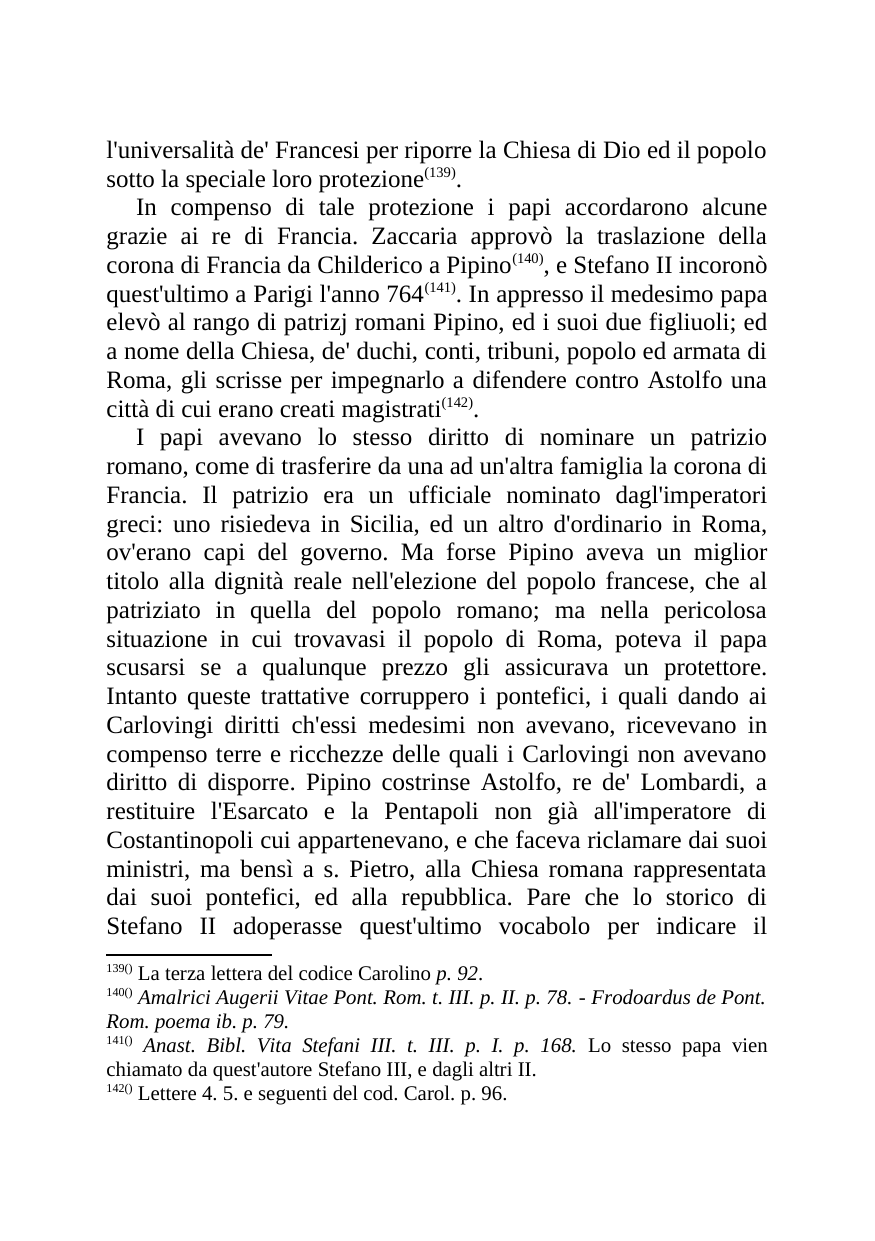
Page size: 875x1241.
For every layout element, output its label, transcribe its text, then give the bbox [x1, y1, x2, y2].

text () Lettere 4. 5. e seguenti del cod. Carol. p. 96. [106, 1081, 768, 1105]
text l'universalità de' Francesi per riporre la Chiesa di Dio ed il popolo sotto la speciale loro protezione(). [106, 135, 768, 192]
text I papi avevano lo stesso diritto di nominare un patrizio romano, come di trasferire da una ad un'altra famiglia la corona di Francia. Il patrizio era un ufficiale nominato dagl'imperatori greci: uno risiedeva in Sicilia, ed un altro d'ordinario in Roma, ov'erano capi del governo. Ma forse Pipino aveva un miglior titolo alla dignità reale nell'elezione del popolo francese, che al patriziato in quella del popolo romano; ma nella pericolosa situazione in cui trovavasi il popolo di Roma, poteva il papa scusarsi se a qualunque prezzo gli assicurava un protettore. Intanto queste trattative corruppero i pontefici, i quali dando ai Carlovingi diritti ch'essi medesimi non avevano, ricevevano in compenso terre e ricchezze delle quali i Carlovingi non avevano diritto di disporre. Pipino costrinse Astolfo, re de' Lombardi, a restituire l'Esarcato e la Pentapoli non già all'imperatore di Costantinopoli cui appartenevano, e che faceva riclamare dai suoi ministri, ma bensì a s. Pietro, alla Chiesa romana rappresentata dai suoi pontefici, ed alla repubblica. Pare che lo storico di Stefano II adoperasse quest'ultimo vocabolo per indicare il [106, 422, 768, 940]
text In compenso di tale protezione i papi accordarono alcune grazie ai re di Francia. Zaccaria approvò la traslazione della corona di Francia da Childerico a Pipino(), e Stefano II incoronò quest'ultimo a Parigi l'anno 764(). In appresso il medesimo papa elevò al rango di patrizj romani Pipino, ed i suoi due figliuoli; ed a nome della Chiesa, de' duchi, conti, tribuni, popolo ed armata di Roma, gli scrisse per impegnarlo a difendere contro Astolfo una città di cui erano creati magistrati(). [106, 192, 768, 422]
text () Anast. Bibl. Vita Stefani III. t. III. p. I. p. 168. Lo stesso papa vien chiamato da quest'autore Stefano III, e dagli altri II. [106, 1033, 768, 1081]
text () La terza lettera del codice Carolino p. 92. [106, 961, 768, 985]
text () Amalrici Augerii Vitae Pont. Rom. t. III. p. II. p. 78. - Frodoardus de Pont. Rom. poema ib. p. 79. [106, 985, 768, 1033]
